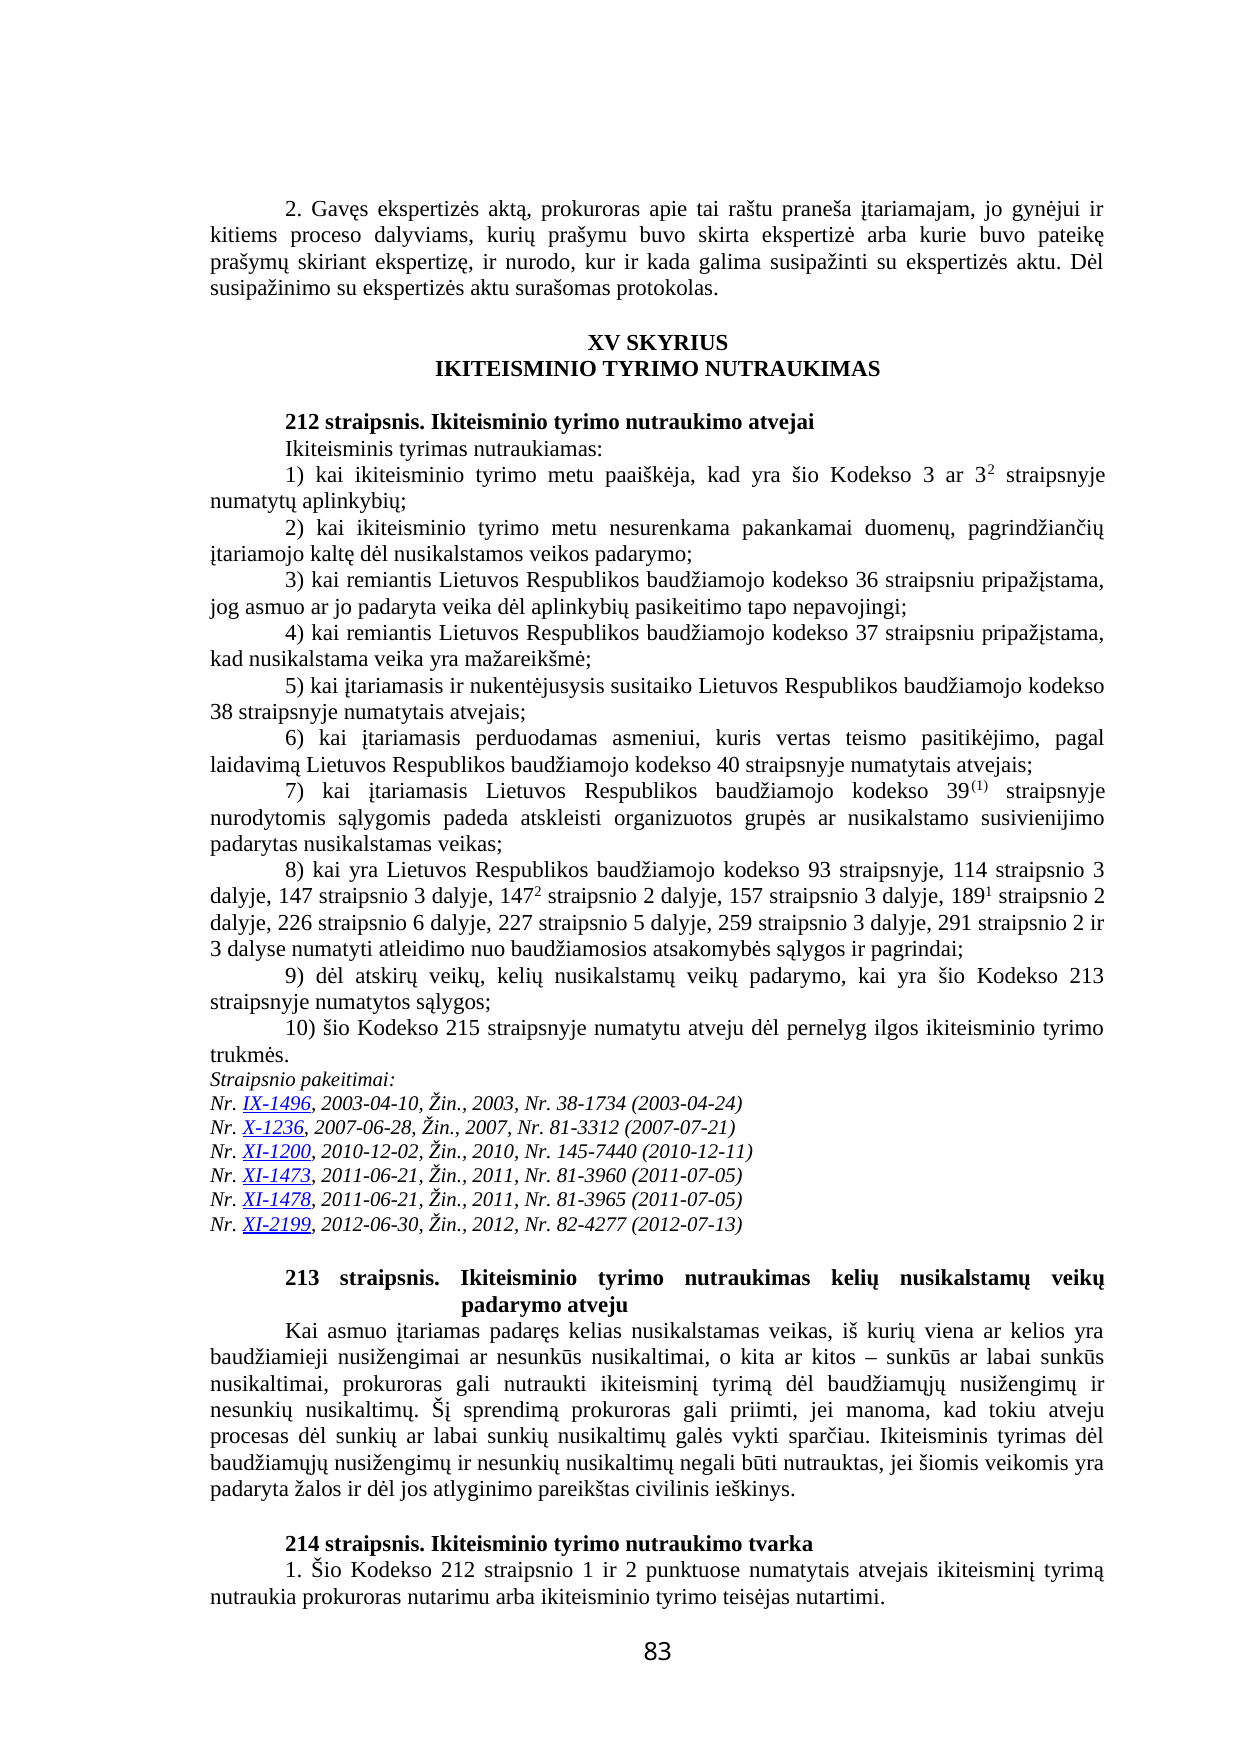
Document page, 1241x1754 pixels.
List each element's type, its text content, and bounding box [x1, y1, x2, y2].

text Nr. XI-1478, 2011-06-21, Žin., 2011, Nr. 81-3965 (2011-07-05) [210, 1187, 1106, 1211]
text 10) šio Kodekso 215 straipsnyje numatytu atveju dėl pernelyg ilgos ikiteisminio tyrimo trukmės. [210, 1014, 1106, 1067]
subtitle XV skyrius [210, 329, 1106, 356]
text Ikiteisminis tyrimas nutraukiamas: [210, 434, 1106, 461]
text Nr. XI-1200, 2010-12-02, Žin., 2010, Nr. 145-7440 (2010-12-11) [210, 1139, 1106, 1163]
text 213 straipsnis. Ikiteisminio tyrimo nutraukimas kelių nusikalstamų veikų padarymo atveju [285, 1264, 1106, 1317]
text Nr. X-1236, 2007-06-28, Žin., 2007, Nr. 81-3312 (2007-07-21) [210, 1115, 1106, 1139]
text Straipsnio pakeitimai: [210, 1067, 1106, 1091]
text 3) kai remiantis Lietuvos Respublikos baudžiamojo kodekso 36 straipsniu pripažįstama, jog asmuo ar jo padaryta veika dėl aplinkybių pasikeitimo tapo nepavojingi; [210, 566, 1106, 619]
text 7) kai įtariamasis Lietuvos Respublikos baudžiamojo kodekso 39(1) straipsnyje nurodytomis sąlygomis padeda atskleisti organizuotos grupės ar nusikalstamo susivienijimo padarytas nusikalstamas veikas; [210, 777, 1106, 856]
text 2) kai ikiteisminio tyrimo metu nesurenkama pakankamai duomenų, pagrindžiančių įtariamojo kaltę dėl nusikalstamos veikos padarymo; [210, 514, 1106, 566]
text 8) kai yra Lietuvos Respublikos baudžiamojo kodekso 93 straipsnyje, 114 straipsnio 3 dalyje, 147 straipsnio 3 dalyje, 1472 straipsnio 2 dalyje, 157 straipsnio 3 dalyje, 1891 straipsnio 2 dalyje, 226 straipsnio 6 dalyje, 227 straipsnio 5 dalyje, 259 straipsnio 3 dalyje, 291 straipsnio 2 ir 3 dalyse numatyti atleidimo nuo baudžiamosios atsakomybės sąlygos ir pagrindai; [210, 856, 1106, 962]
text Ikiteisminio tyrimo nutraukimas [210, 356, 1106, 382]
text Nr. XI-1473, 2011-06-21, Žin., 2011, Nr. 81-3960 (2011-07-05) [210, 1163, 1106, 1187]
text 2. Gavęs ekspertizės aktą, prokuroras apie tai raštu praneša įtariamajam, jo gynėjui ir kitiems proceso dalyviams, kurių prašymu buvo skirta ekspertizė arba kurie buvo pateikę prašymų skiriant ekspertizę, ir nurodo, kur ir kada galima susipažinti su ekspertizės aktu. Dėl susipažinimo su ekspertizės aktu surašomas protokolas. [210, 195, 1106, 300]
text 1) kai ikiteisminio tyrimo metu paaiškėja, kad yra šio Kodekso 3 ar 32 straipsnyje numatytų aplinkybių; [210, 461, 1106, 514]
text 4) kai remiantis Lietuvos Respublikos baudžiamojo kodekso 37 straipsniu pripažįstama, kad nusikalstama veika yra mažareikšmė; [210, 619, 1106, 672]
text Nr. XI-2199, 2012-06-30, Žin., 2012, Nr. 82-4277 (2012-07-13) [210, 1211, 1106, 1236]
text 214 straipsnis. Ikiteisminio tyrimo nutraukimo tvarka [210, 1530, 1106, 1557]
text 6) kai įtariamasis perduodamas asmeniui, kuris vertas teismo pasitikėjimo, pagal laidavimą Lietuvos Respublikos baudžiamojo kodekso 40 straipsnyje numatytais atvejais; [210, 724, 1106, 777]
text 9) dėl atskirų veikų, kelių nusikalstamų veikų padarymo, kai yra šio Kodekso 213 straipsnyje numatytos sąlygos; [210, 962, 1106, 1014]
text 1. Šio Kodekso 212 straipsnio 1 ir 2 punktuose numatytais atvejais ikiteisminį tyrimą nutraukia prokuroras nutarimu arba ikiteisminio tyrimo teisėjas nutartimi. [210, 1557, 1106, 1609]
text Kai asmuo įtariamas padaręs kelias nusikalstamas veikas, iš kurių viena ar kelios yra baudžiamieji nusižengimai ar nesunkūs nusikaltimai, o kita ar kitos – sunkūs ar labai sunkūs nusikaltimai, prokuroras gali nutraukti ikiteisminį tyrimą dėl baudžiamųjų nusižengimų ir nesunkių nusikaltimų. Šį sprendimą prokuroras gali priimti, jei manoma, kad tokiu atveju procesas dėl sunkių ar labai sunkių nusikaltimų galės vykti sparčiau. Ikiteisminis tyrimas dėl baudžiamųjų nusižengimų ir nesunkių nusikaltimų negali būti nutrauktas, jei šiomis veikomis yra padaryta žalos ir dėl jos atlyginimo pareikštas civilinis ieškinys. [210, 1317, 1106, 1501]
text 5) kai įtariamasis ir nukentėjusysis susitaiko Lietuvos Respublikos baudžiamojo kodekso 38 straipsnyje numatytais atvejais; [210, 672, 1106, 724]
text 212 straipsnis. Ikiteisminio tyrimo nutraukimo atvejai [210, 408, 1106, 434]
text Nr. IX-1496, 2003-04-10, Žin., 2003, Nr. 38-1734 (2003-04-24) [210, 1091, 1106, 1115]
